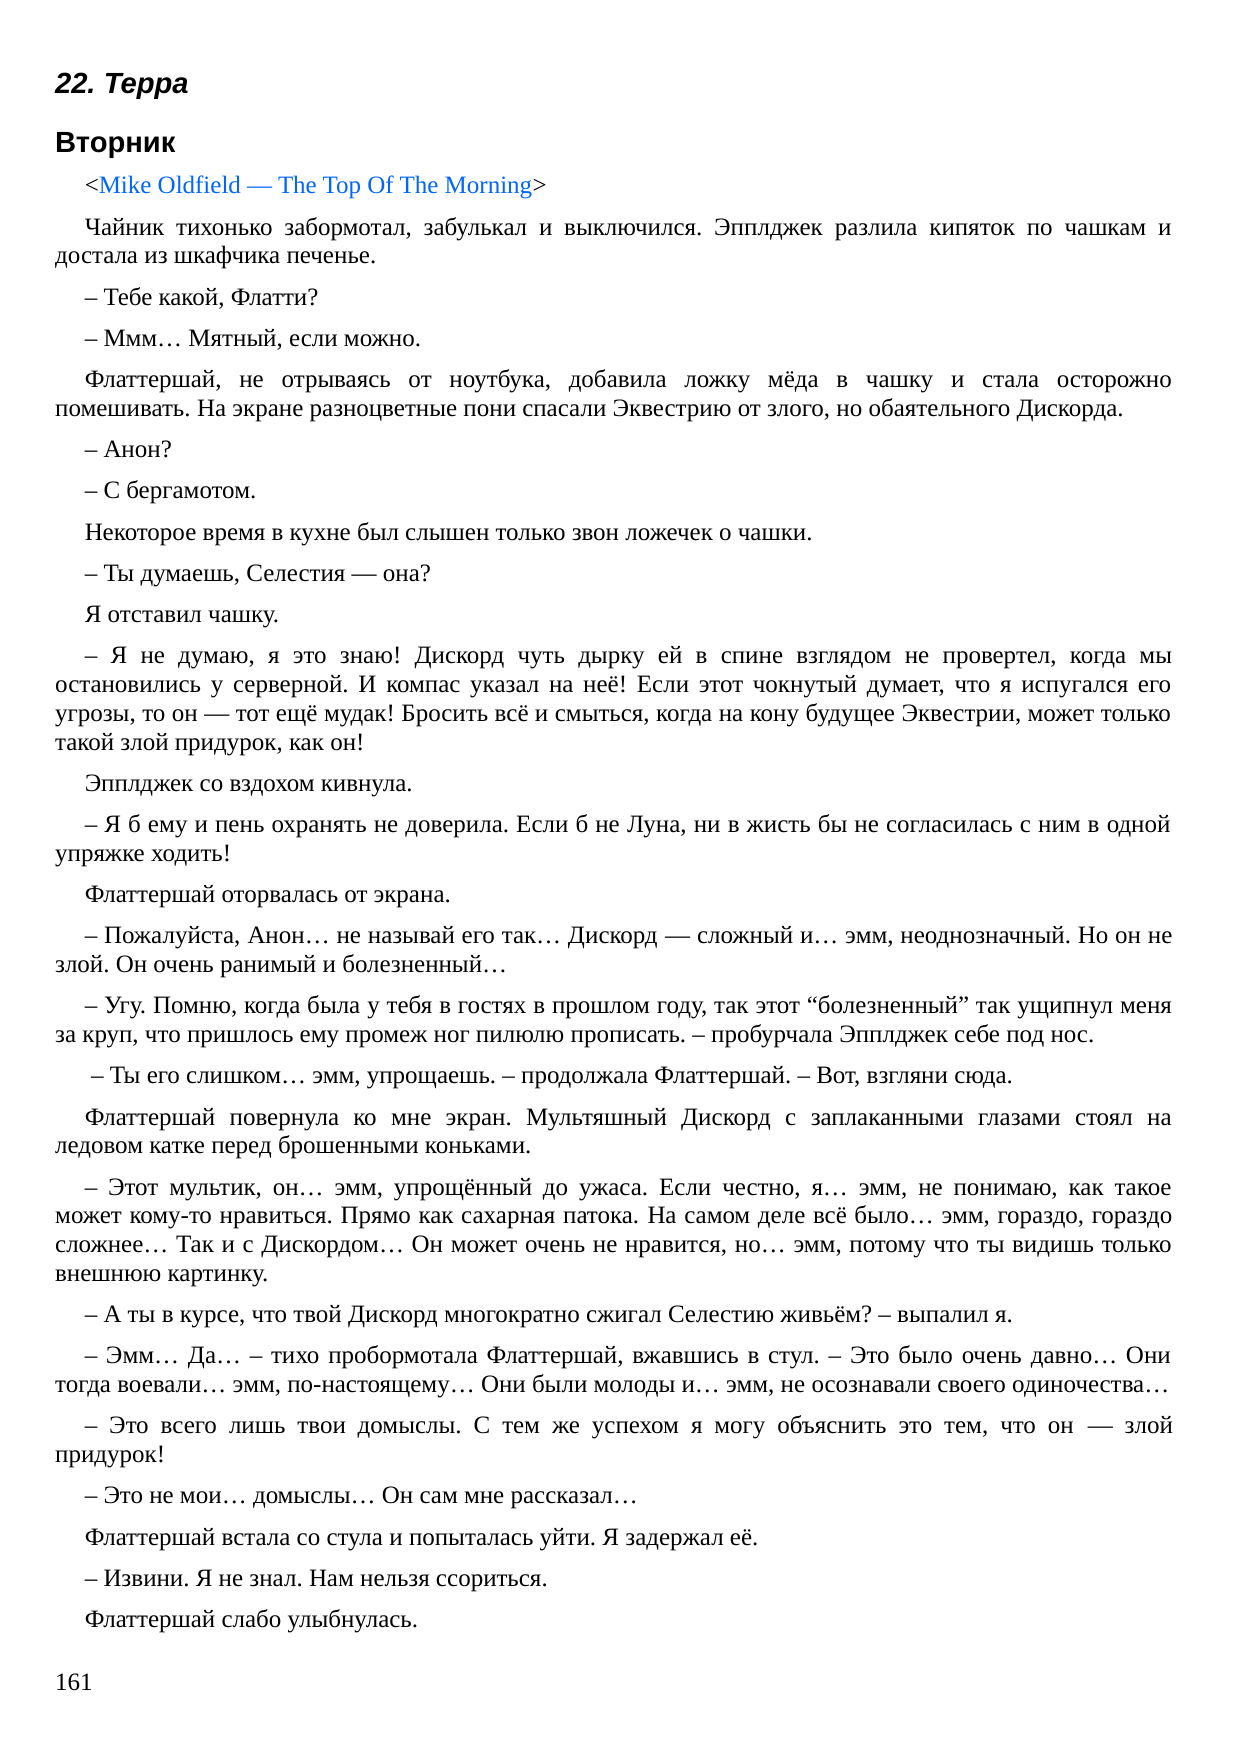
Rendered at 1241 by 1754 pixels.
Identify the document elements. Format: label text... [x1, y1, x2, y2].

text Чайник тихонько забормотал, забулькал и выключился. Эпплджек разлила кипяток по чашкам и достала из шкафчика печенье. [55, 212, 1173, 269]
text – Ты думаешь, Селестия — она? [55, 558, 1173, 587]
text <Mike Oldfield — The Top Of The Morning> [55, 171, 1173, 199]
text – Пожалуйста, Анон… не называй его так… Дискорд — сложный и… эмм, неоднозначный. Но он не злой. Он очень ранимый и болезненный… [55, 921, 1173, 978]
text – Это всего лишь твои домыслы. С тем же успехом я могу объяснить это тем, что он — злой придурок! [55, 1411, 1173, 1468]
text – А ты в курсе, что твой Дискорд многократно сжигал Селестию живьём? – выпалил я. [55, 1299, 1173, 1328]
text Я отставил чашку. [55, 599, 1173, 628]
text – Это не мои… домыслы… Он сам мне рассказал… [55, 1481, 1173, 1509]
text – Этот мультик, он… эмм, упрощённый до ужаса. Если честно, я… эмм, не понимаю, как такое может кому-то нравиться. Прямо как сахарная патока. На самом деле всё было… эмм, гораздо, гораздо сложнее… Так и с Дискордом… Он может очень не нравится, но… эмм, потому что ты видишь только внешнюю картинку. [55, 1172, 1173, 1287]
text – Эмм… Да… – тихо пробормотала Флаттершай, вжавшись в стул. – Это было очень давно… Они тогда воевали… эмм, по-настоящему… Они были молоды и… эмм, не осознавали своего одиночества… [55, 1341, 1173, 1398]
subtitle 22. Терра [55, 66, 1173, 99]
text – Ммм… Мятный, если можно. [55, 323, 1173, 352]
text – Ты его слишком… эмм, упрощаешь. – продолжала Флаттершай. – Вот, взгляни сюда. [55, 1061, 1173, 1089]
text Флаттершай повернула ко мне экран. Мультяшный Дискорд с заплаканными глазами стоял на ледовом катке перед брошенными коньками. [55, 1102, 1173, 1159]
text – Тебе какой, Флатти? [55, 282, 1173, 311]
text Некоторое время в кухне был слышен только звон ложечек о чашки. [55, 517, 1173, 546]
text – Я б ему и пень охранять не доверила. Если б не Луна, ни в жисть бы не согласилась с ним в одной упряжке ходить! [55, 809, 1173, 867]
text – Угу. Помню, когда была у тебя в гостях в прошлом году, так этот “болезненный” так ущипнул меня за круп, что пришлось ему промеж ног пилюлю прописать. – пробурчала Эпплджек себе под нос. [55, 991, 1173, 1048]
text – Я не думаю, я это знаю! Дискорд чуть дырку ей в спине взглядом не провертел, когда мы остановились у серверной. И компас указал на неё! Если этот чокнутый думает, что я испугался его угрозы, то он — тот ещё мудак! Бросить всё и смыться, когда на кону будущее Эквестрии, может только такой злой придурок, как он! [55, 641, 1173, 756]
text – С бергамотом. [55, 476, 1173, 504]
text Флаттершай оторвалась от экрана. [55, 879, 1173, 908]
text Флаттершай встала со стула и попыталась уйти. Я задержал её. [55, 1522, 1173, 1551]
text – Извини. Я не знал. Нам нельзя ссориться. [55, 1563, 1173, 1592]
text Флаттершай, не отрываясь от ноутбука, добавила ложку мёда в чашку и стала осторожно помешивать. На экране разноцветные пони спасали Эквестрию от злого, но обаятельного Дискорда. [55, 364, 1173, 422]
subtitle Вторник [55, 124, 1173, 158]
text Флаттершай слабо улыбнулась. [55, 1604, 1173, 1633]
text Эпплджек со вздохом кивнула. [55, 768, 1173, 797]
text – Анон? [55, 434, 1173, 463]
